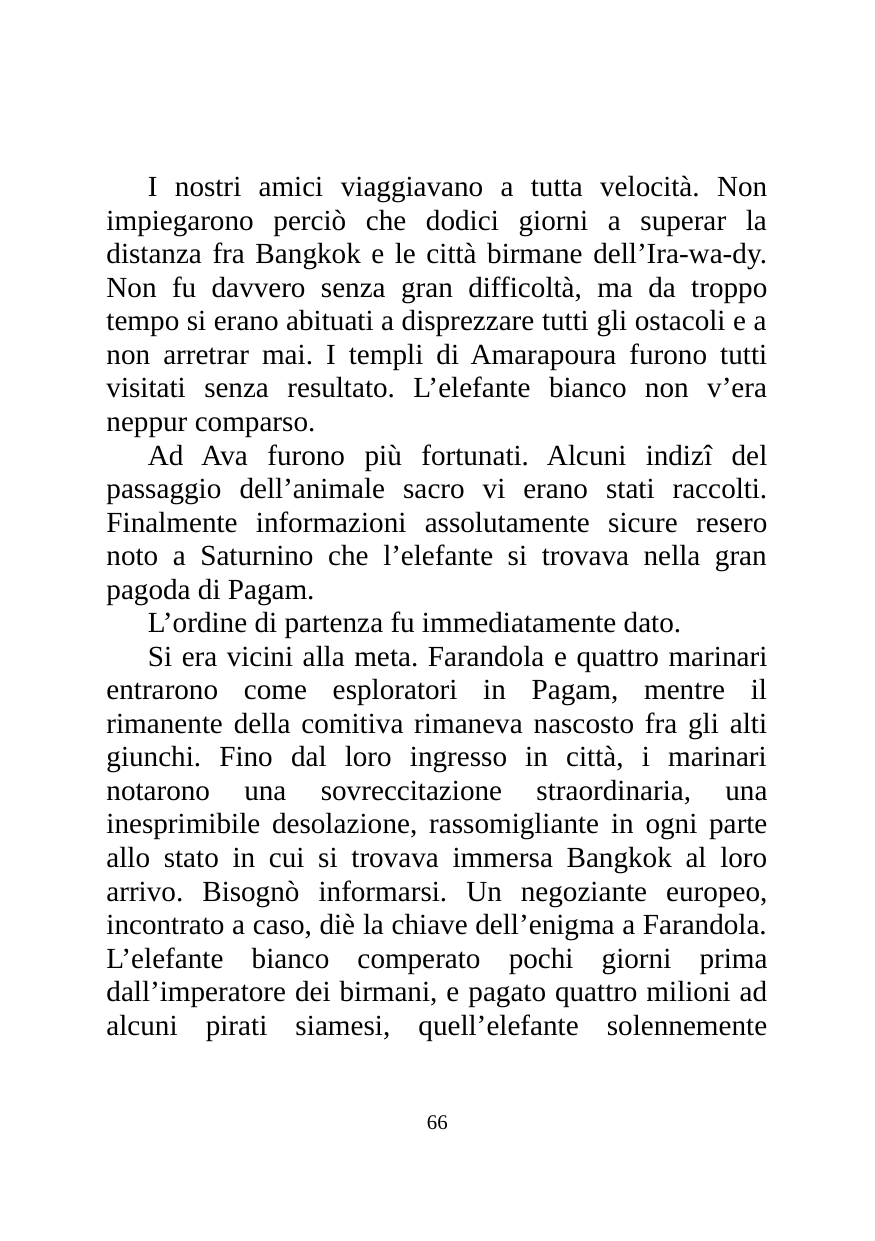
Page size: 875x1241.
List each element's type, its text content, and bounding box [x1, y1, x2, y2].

text I nostri amici viaggiavano a tutta velocità. Non impiegarono perciò che dodici giorni a superar la distanza fra Bangkok e le città birmane dell’Ira-wa-dy. Non fu davvero senza gran difficoltà, ma da troppo tempo si erano abituati a disprezzare tutti gli ostacoli e a non arretrar mai. I templi di Amarapoura furono tutti visitati senza resultato. L’elefante bianco non v’era neppur comparso. [106, 169, 768, 438]
text L’ordine di partenza fu immediatamente dato. [106, 605, 768, 639]
text Ad Ava furono più fortunati. Alcuni indizî del passaggio dell’animale sacro vi erano stati raccolti. Finalmente informazioni assolutamente sicure resero noto a Saturnino che l’elefante si trovava nella gran pagoda di Pagam. [106, 438, 768, 605]
text Si era vicini alla meta. Farandola e quattro marinari entrarono come esploratori in Pagam, mentre il rimanente della comitiva rimaneva nascosto fra gli alti giunchi. Fino dal loro ingresso in città, i marinari notarono una sovreccitazione straordinaria, una inesprimibile desolazione, rassomigliante in ogni parte allo stato in cui si trovava immersa Bangkok al loro arrivo. Bisognò informarsi. Un negoziante europeo, incontrato a caso, diè la chiave dell’enigma a Farandola. L’elefante bianco comperato pochi giorni prima dall’imperatore dei birmani, e pagato quattro milioni ad alcuni pirati siamesi, quell’elefante solennemente [106, 639, 768, 1041]
